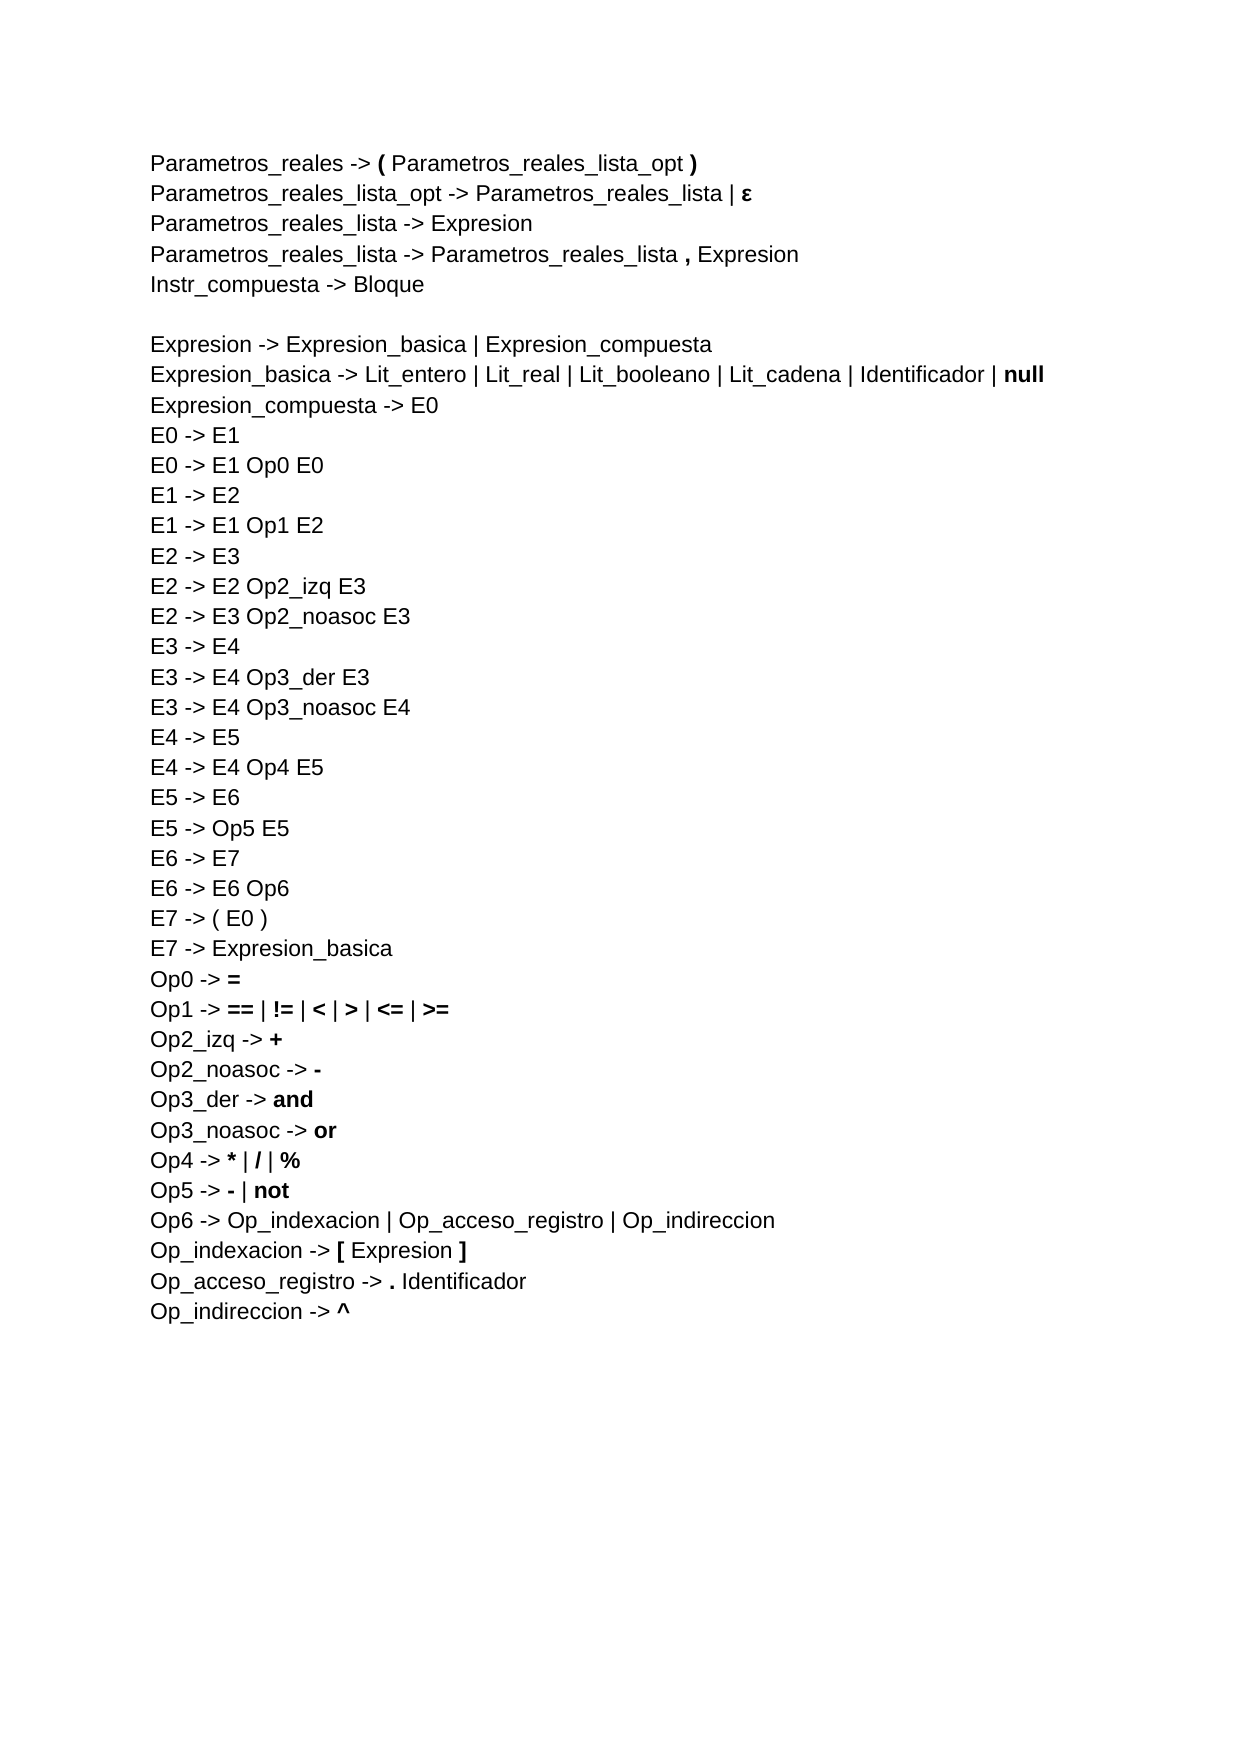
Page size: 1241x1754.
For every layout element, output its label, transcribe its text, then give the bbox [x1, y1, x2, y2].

text E1 -> E2 [150, 482, 1090, 509]
text Parametros_reales_lista_opt -> Parametros_reales_lista | ε [150, 180, 1090, 207]
text Op3_der -> and [150, 1086, 1090, 1113]
text E3 -> E4 Op3_der E3 [150, 663, 1090, 690]
text E6 -> E6 Op6 [150, 875, 1090, 901]
text Parametros_reales_lista -> Expresion [150, 210, 1090, 237]
text E3 -> E4 [150, 633, 1090, 660]
text Op_acceso_registro -> . Identificador [150, 1268, 1090, 1294]
text E4 -> E5 [150, 724, 1090, 750]
text E7 -> ( E0 ) [150, 905, 1090, 932]
text Op_indireccion -> ^ [150, 1298, 1090, 1324]
text E2 -> E3 [150, 543, 1090, 569]
text Op4 -> * | / | % [150, 1147, 1090, 1173]
text E0 -> E1 Op0 E0 [150, 452, 1090, 478]
text Op_indexacion -> [ Expresion ] [150, 1237, 1090, 1264]
text E0 -> E1 [150, 422, 1090, 448]
text E3 -> E4 Op3_noasoc E4 [150, 694, 1090, 720]
text Op2_noasoc -> - [150, 1056, 1090, 1083]
text Expresion_basica -> Lit_entero | Lit_real | Lit_booleano | Lit_cadena | Identificador | null [150, 361, 1090, 388]
text E7 -> Expresion_basica [150, 935, 1090, 962]
text E4 -> E4 Op4 E5 [150, 754, 1090, 781]
text E5 -> E6 [150, 784, 1090, 811]
text Op2_izq -> + [150, 1026, 1090, 1052]
text Parametros_reales_lista -> Parametros_reales_lista , Expresion [150, 241, 1090, 267]
text Op3_noasoc -> or [150, 1117, 1090, 1143]
text Expresion -> Expresion_basica | Expresion_compuesta [150, 331, 1090, 358]
text Instr_compuesta -> Bloque [150, 271, 1090, 297]
text Op6 -> Op_indexacion | Op_acceso_registro | Op_indireccion [150, 1207, 1090, 1234]
text Op0 -> = [150, 966, 1090, 992]
text E2 -> E2 Op2_izq E3 [150, 573, 1090, 599]
text Op5 -> - | not [150, 1177, 1090, 1203]
text E1 -> E1 Op1 E2 [150, 512, 1090, 539]
text E2 -> E3 Op2_noasoc E3 [150, 603, 1090, 629]
text E6 -> E7 [150, 845, 1090, 871]
text Op1 -> == | != | < | > | <= | >= [150, 996, 1090, 1022]
text Expresion_compuesta -> E0 [150, 392, 1090, 418]
text E5 -> Op5 E5 [150, 814, 1090, 841]
text Parametros_reales -> ( Parametros_reales_lista_opt ) [150, 150, 1090, 176]
